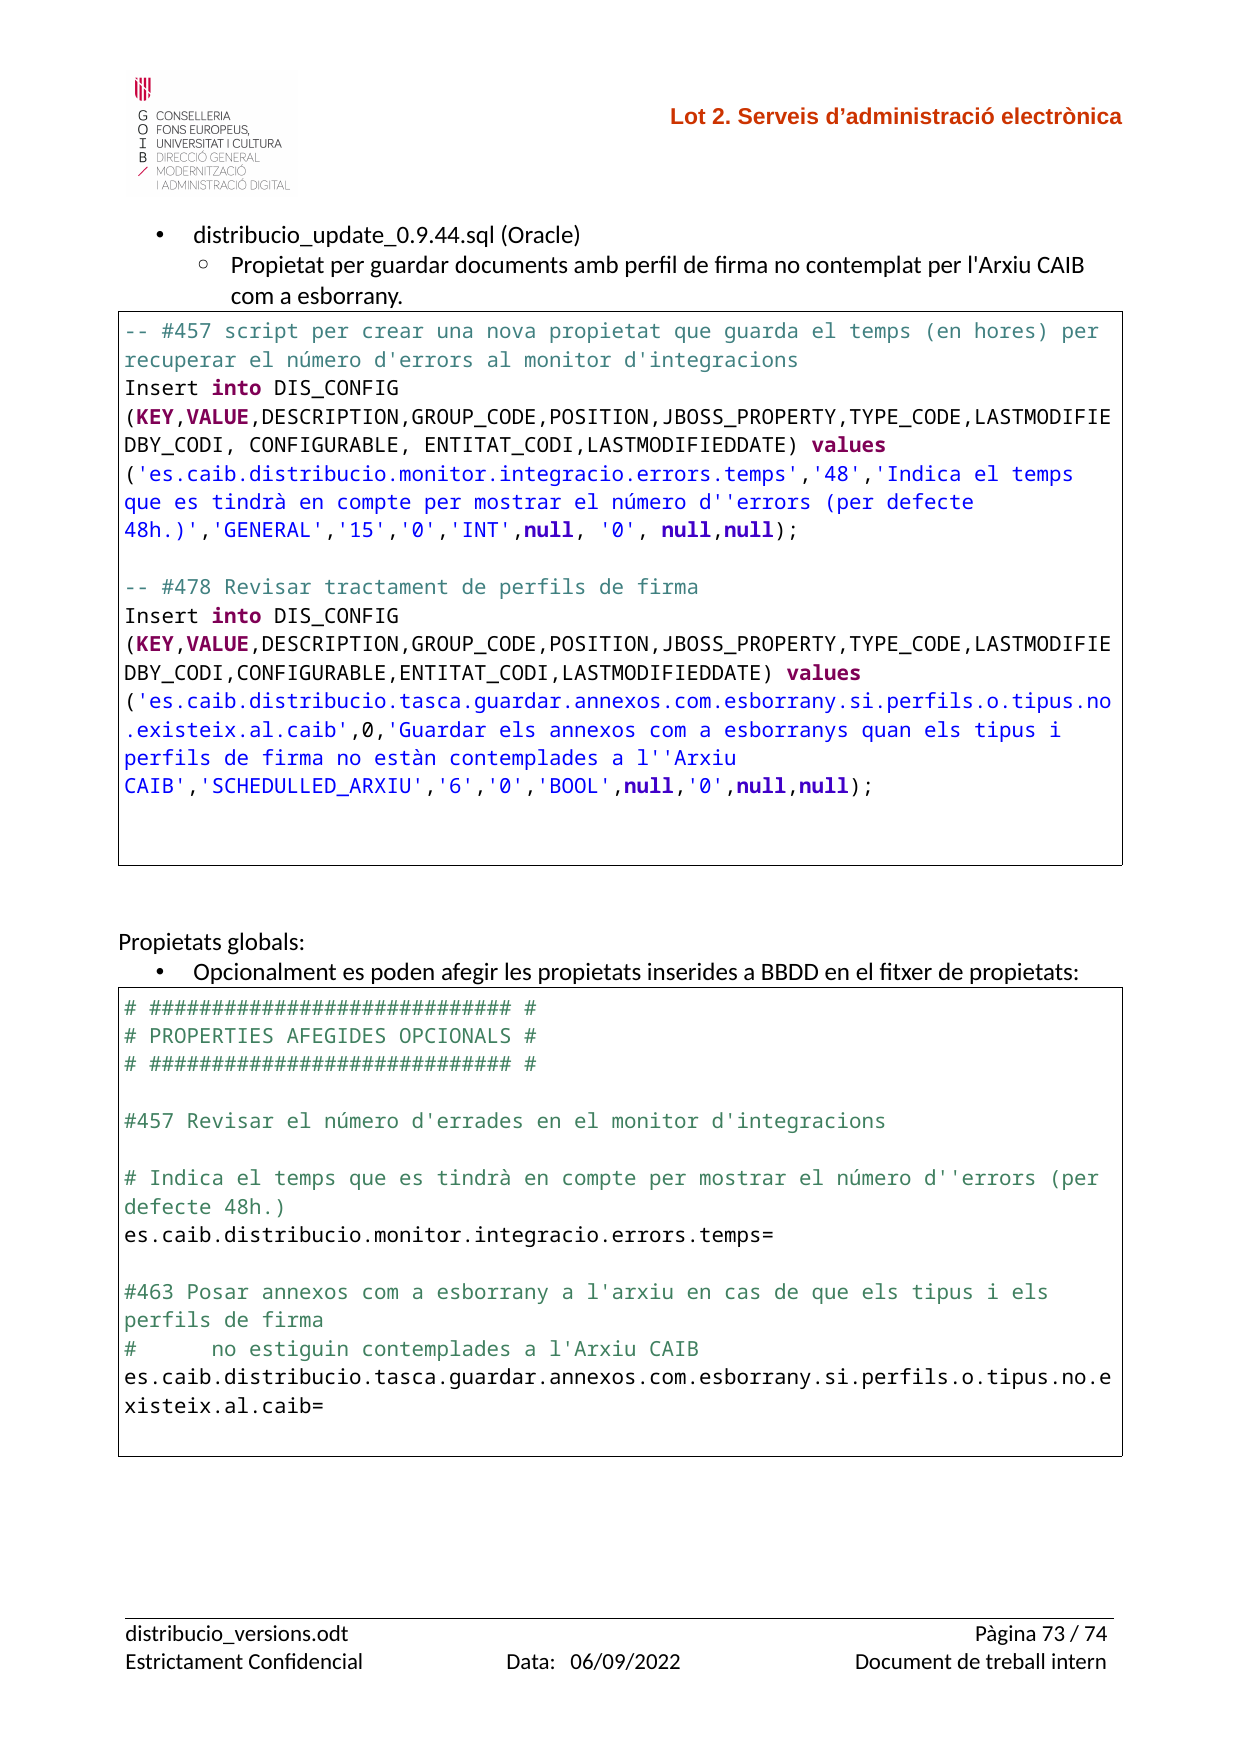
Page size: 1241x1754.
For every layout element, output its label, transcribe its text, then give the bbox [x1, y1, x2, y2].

table_header -- #457 script per crear una nova propietat que guarda el temps (en hores) per recuperar el número d'errors al monitor d'integracions Insert into DIS_CONFIG (KEY,VALUE,DESCRIPTION,GROUP_CODE,POSITION,JBOSS_PROPERTY,TYPE_CODE,LASTMODIFIEDBY_CODI, CONFIGURABLE, ENTITAT_CODI,LASTMODIFIEDDATE) values ('es.caib.distribucio.monitor.integracio.errors.temps','48','Indica el temps que es tindrà en compte per mostrar el número d''errors (per defecte 48h.)','GENERAL','15','0','INT',null, '0', null,null); -- #478 Revisar tractament de perfils de firma Insert into DIS_CONFIG (KEY,VALUE,DESCRIPTION,GROUP_CODE,POSITION,JBOSS_PROPERTY,TYPE_CODE,LASTMODIFIEDBY_CODI,CONFIGURABLE,ENTITAT_CODI,LASTMODIFIEDDATE) values ('es.caib.distribucio.tasca.guardar.annexos.com.esborrany.si.perfils.o.tipus.no.existeix.al.caib',0,'Guardar els annexos com a esborranys quan els tipus i perfils de firma no estàn contemplades a l''Arxiu CAIB','SCHEDULLED_ARXIU','6','0','BOOL',null,'0',null,null); [119, 312, 1122, 865]
text Propietats globals: [118, 926, 1122, 956]
list Opcionalment es poden afegir les propietats inserides a BBDD en el fitxer de propietats: [156, 956, 1122, 987]
list distribucio_update_0.9.44.sql (Oracle) [156, 219, 1122, 250]
table_header # ############################# # # PROPERTIES AFEGIDES OPCIONALS # # ############################# # #457 Revisar el número d'errades en el monitor d'integracions # Indica el temps que es tindrà en compte per mostrar el número d''errors (per defecte 48h.) es.caib.distribucio.monitor.integracio.errors.temps= #463 Posar annexos com a esborrany a l'arxiu en cas de que els tipus i els perfils de firma # no estiguin contemplades a l'Arxiu CAIB es.caib.distribucio.tasca.guardar.annexos.com.esborrany.si.perfils.o.tipus.no.existeix.al.caib= [119, 988, 1122, 1456]
picture [126, 70, 299, 197]
list Propietat per guardar documents amb perfil de firma no contemplat per l'Arxiu CAIB com a esborrany. [193, 250, 1122, 311]
